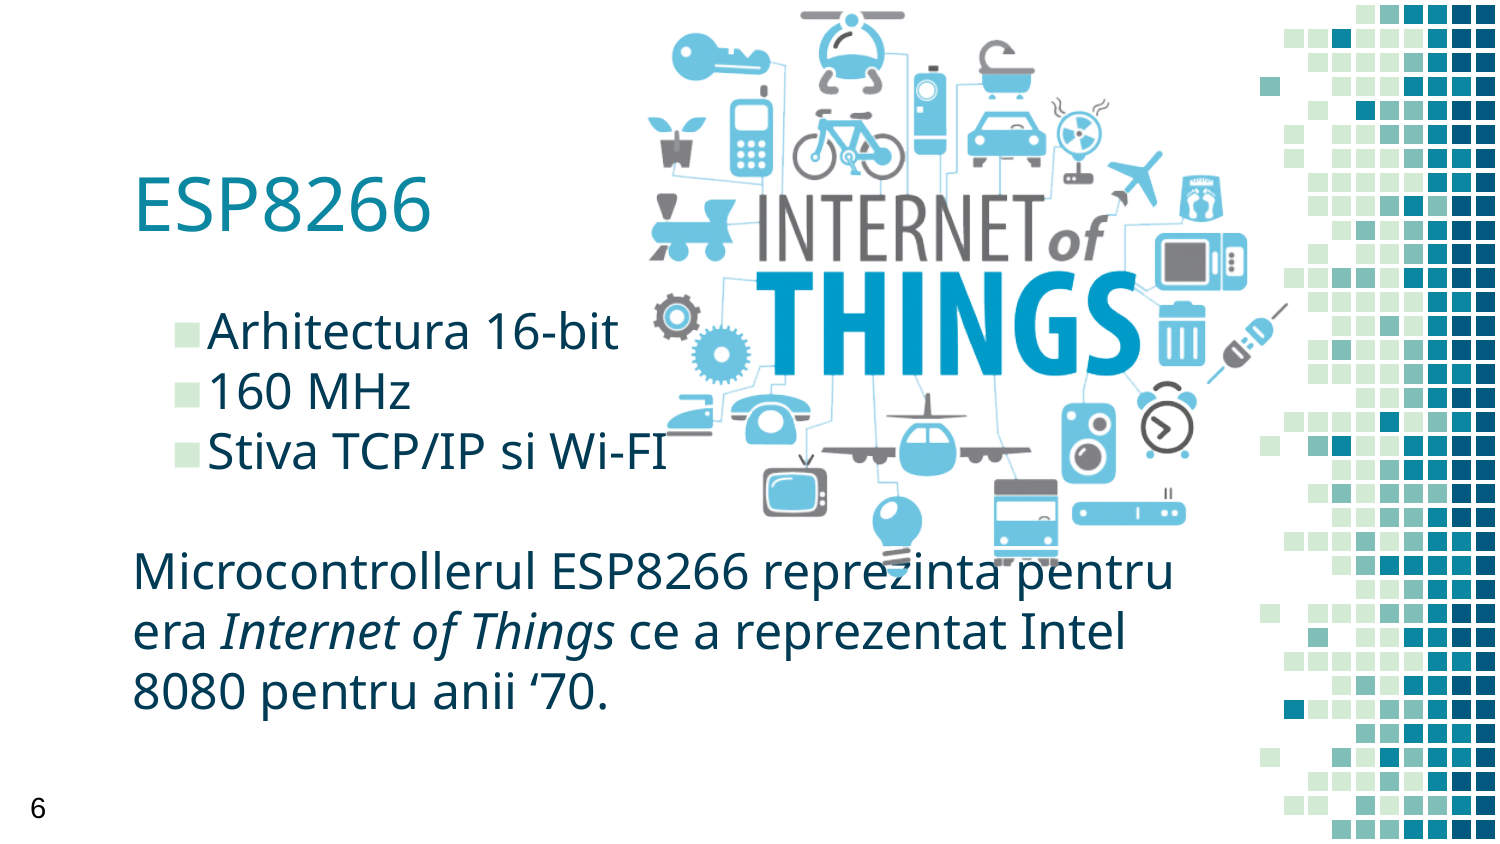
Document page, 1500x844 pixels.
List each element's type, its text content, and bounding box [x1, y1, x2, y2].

picture [819, 566, 833, 585]
picture [621, 0, 1300, 599]
picture [1024, 566, 1038, 585]
slide_number [15, 774, 105, 839]
list Arhitectura 16-bit 160 MHz Stiva TCP/IP si Wi-FI Microcontrollerul ESP8266 reprezinta pentru era Internet of Things ce a reprezentat Intel 8080 pentru anii ‘70. [117, 284, 1262, 774]
picture [621, 558, 627, 570]
title ESP8266 [117, 121, 621, 262]
